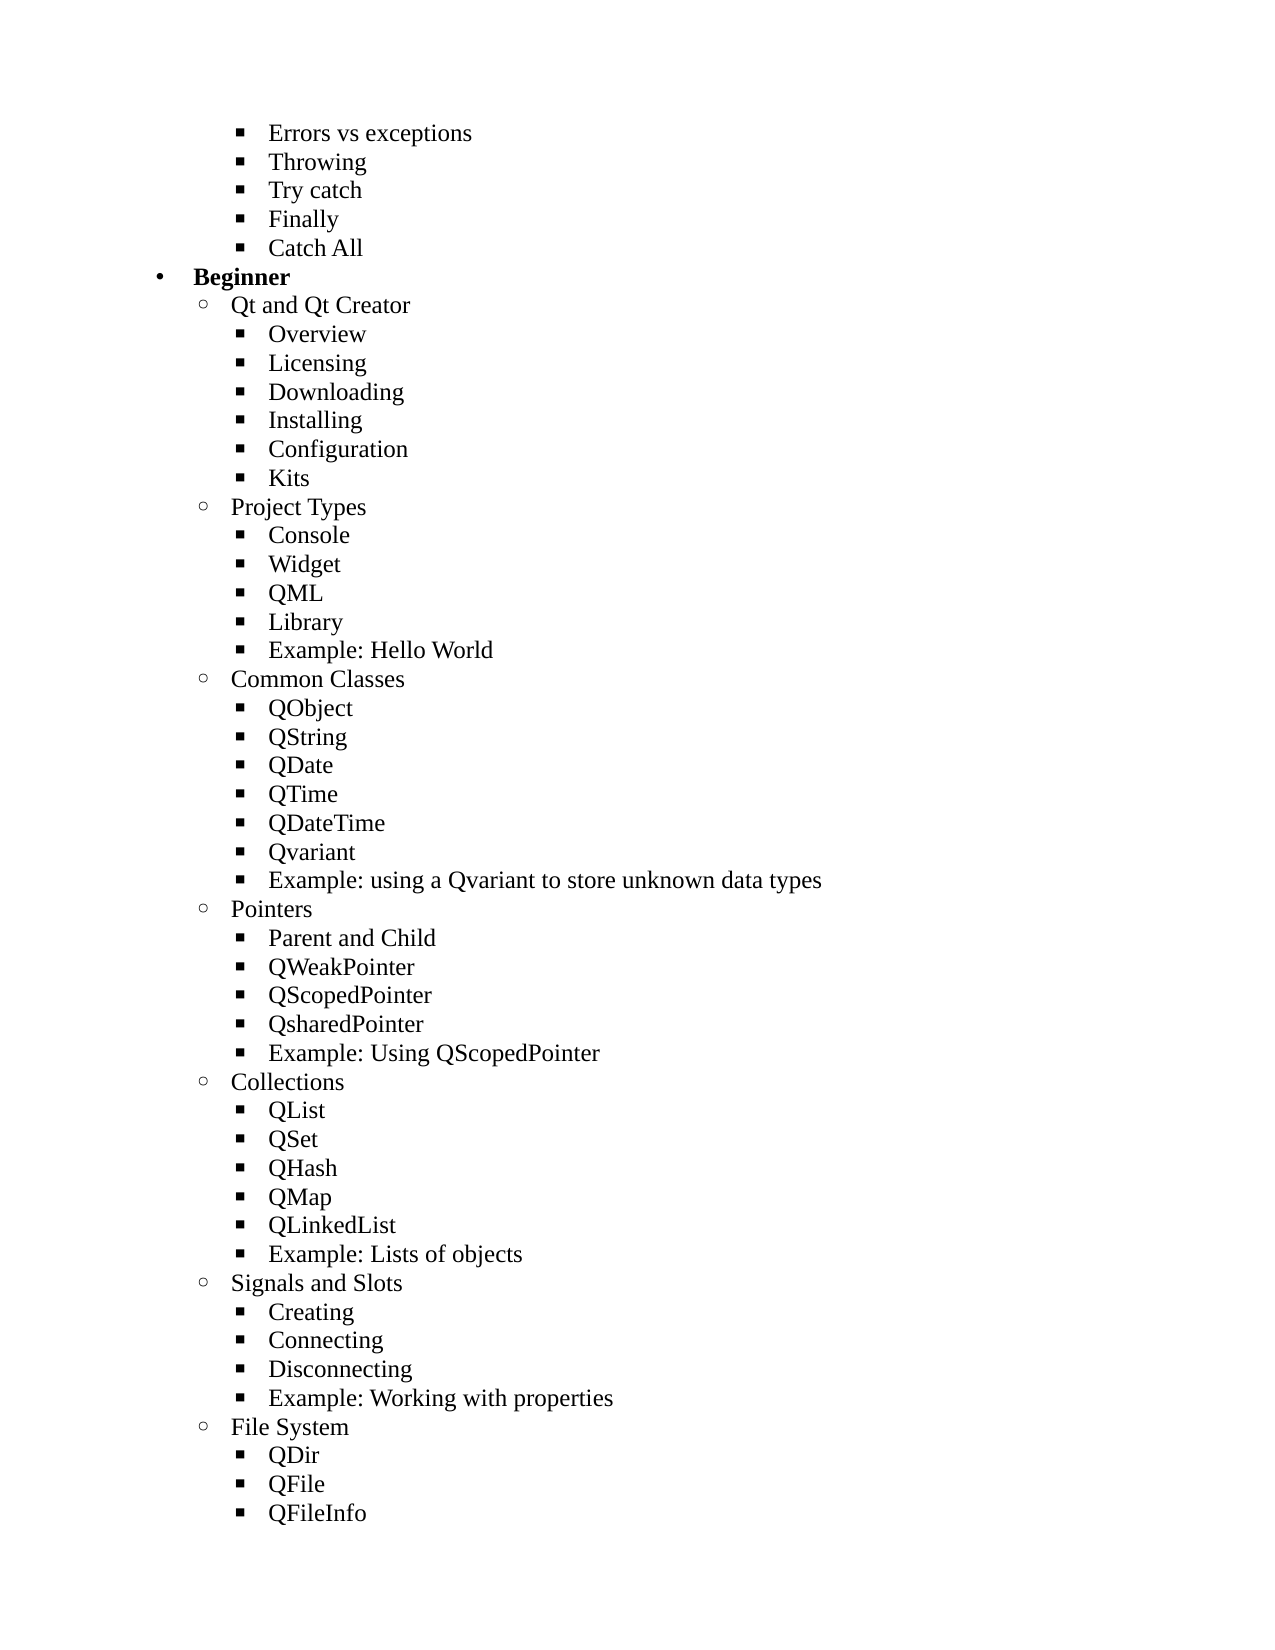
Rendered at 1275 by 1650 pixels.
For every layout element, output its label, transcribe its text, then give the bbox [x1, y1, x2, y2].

list Creating [231, 1297, 1157, 1326]
list QObject [231, 693, 1157, 722]
list Example: Working with properties [231, 1383, 1157, 1412]
list Signals and Slots [193, 1268, 1157, 1297]
list QString [231, 722, 1157, 751]
list Disconnecting [231, 1354, 1157, 1383]
list QWeakPointer [231, 952, 1157, 981]
list QHash [231, 1153, 1157, 1182]
list Collections [193, 1067, 1157, 1096]
list Example: Lists of objects [231, 1239, 1157, 1268]
list QsharedPointer [231, 1009, 1157, 1038]
list Library [231, 607, 1157, 636]
list QFile [231, 1469, 1157, 1498]
list Try catch [231, 176, 1157, 204]
list QFileInfo [231, 1498, 1157, 1527]
list Connecting [231, 1326, 1157, 1354]
list QSet [231, 1124, 1157, 1153]
list Overview [231, 319, 1157, 348]
list Widget [231, 549, 1157, 578]
list Finally [231, 204, 1157, 233]
list QLinkedList [231, 1211, 1157, 1239]
list QTime [231, 779, 1157, 808]
list QDate [231, 751, 1157, 779]
list Pointers [193, 894, 1157, 923]
list Installing [231, 406, 1157, 434]
list Example: Using QScopedPointer [231, 1038, 1157, 1067]
list QDir [231, 1441, 1157, 1469]
list Qt and Qt Creator [193, 291, 1157, 319]
list Licensing [231, 348, 1157, 377]
list QDateTime [231, 808, 1157, 837]
list Console [231, 521, 1157, 549]
list Project Types [193, 492, 1157, 521]
list Parent and Child [231, 923, 1157, 952]
list QML [231, 578, 1157, 607]
list QList [231, 1096, 1157, 1124]
list Beginner [156, 262, 1157, 291]
list File System [193, 1412, 1157, 1441]
list Qvariant [231, 837, 1157, 866]
list Configuration [231, 434, 1157, 463]
list Errors vs exceptions [231, 118, 1157, 147]
list QScopedPointer [231, 981, 1157, 1009]
list Common Classes [193, 664, 1157, 693]
list Example: Hello World [231, 636, 1157, 664]
list Downloading [231, 377, 1157, 406]
list Example: using a Qvariant to store unknown data types [231, 866, 1157, 894]
list QMap [231, 1182, 1157, 1211]
list Throwing [231, 147, 1157, 176]
list Catch All [231, 233, 1157, 262]
list Kits [231, 463, 1157, 492]
